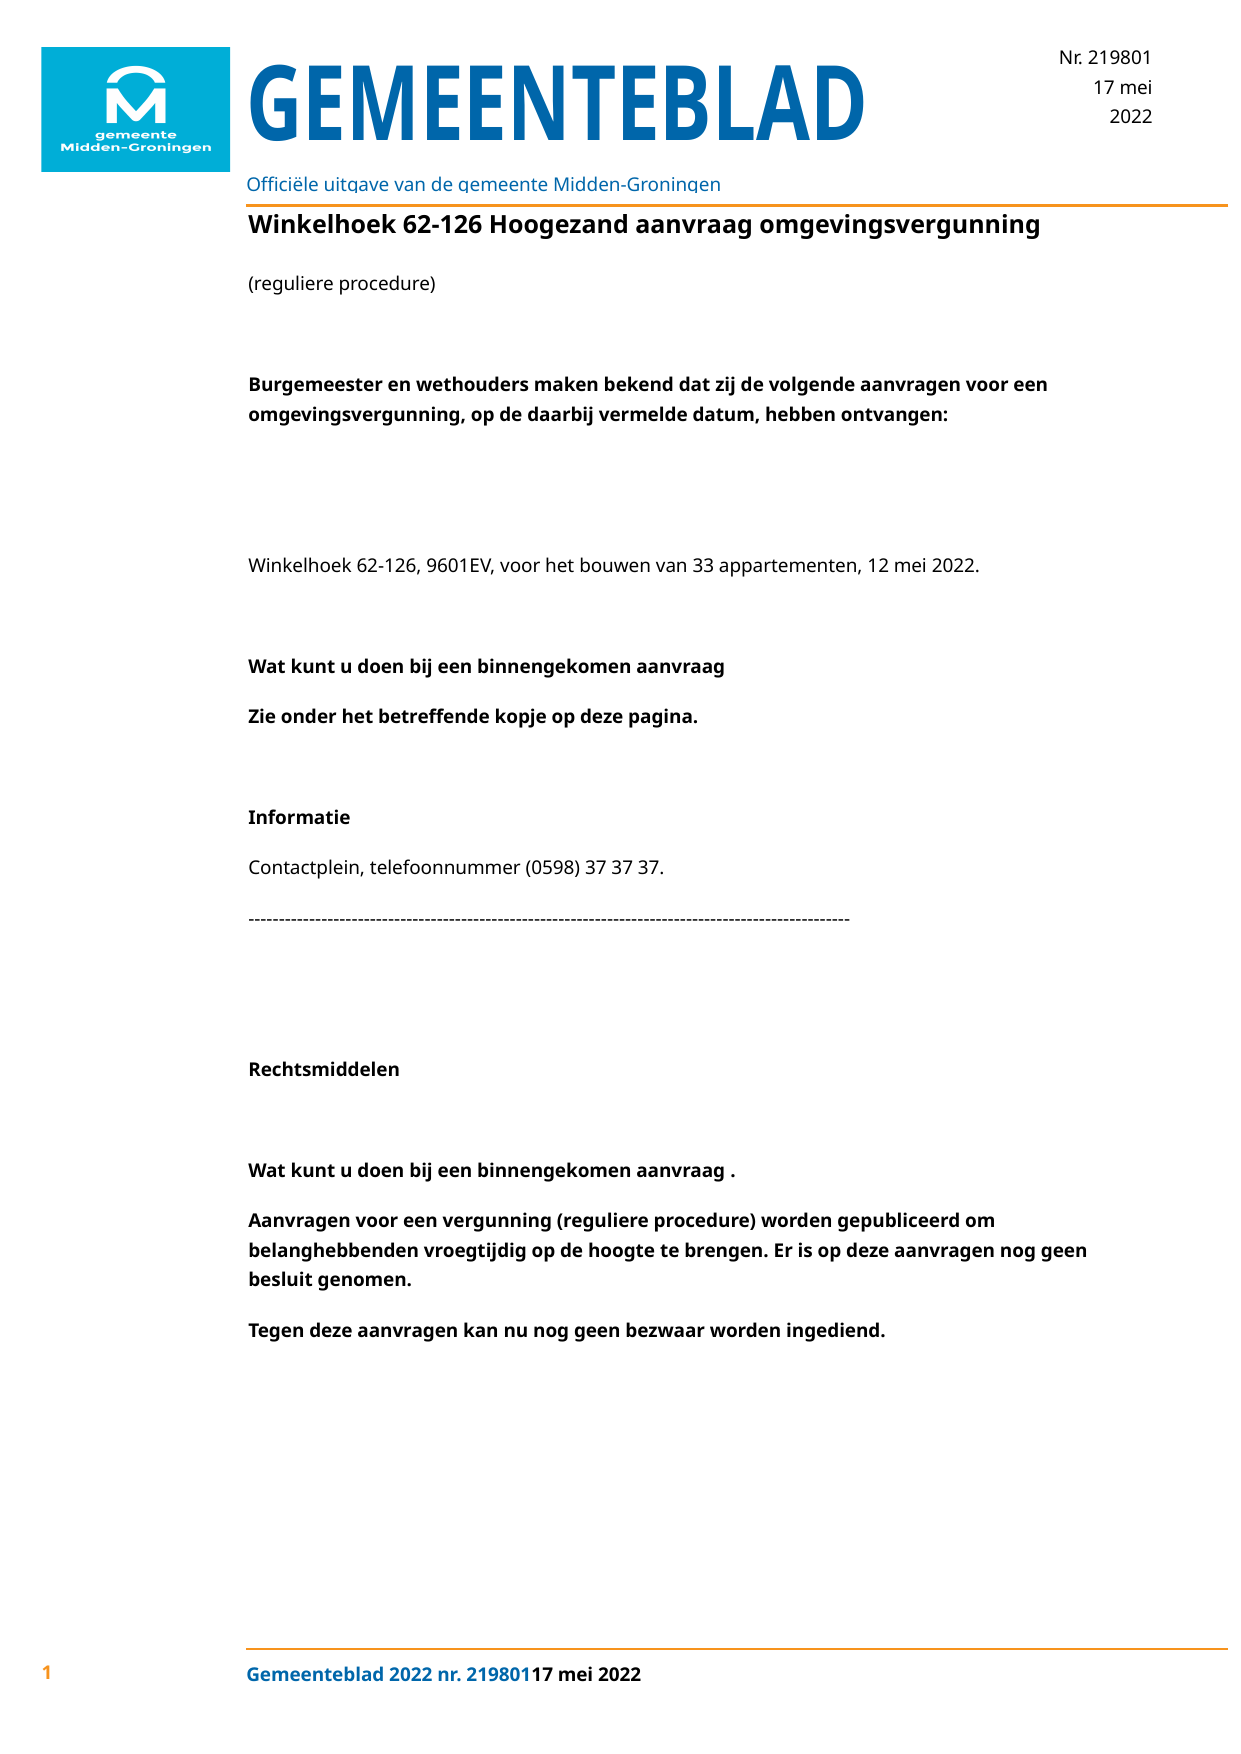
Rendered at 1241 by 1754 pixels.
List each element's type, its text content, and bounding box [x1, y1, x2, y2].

text Wat kunt u doen bij een binnengekomen aanvraag [248, 653, 1152, 678]
text --------------------------------------------------------------------------------------------------- [248, 905, 1152, 931]
text Informatie [248, 804, 1152, 830]
text Zie onder het betreffende kopje op deze pagina. [248, 703, 1152, 729]
text Rechtsmiddelen [248, 1056, 1152, 1082]
picture [107, 89, 165, 122]
text Winkelhoek 62-126 Hoogezand aanvraag omgevingsvergunning [248, 207, 1152, 241]
text Aanvragen voor een vergunning (reguliere procedure) worden gepubliceerd om belanghebbenden vroegtijdig op de hoogte te brengen. Er is op deze aanvragen nog geen besluit genomen. [248, 1207, 1152, 1292]
picture [108, 66, 164, 82]
text (reguliere procedure) [248, 270, 1152, 296]
text Tegen deze aanvragen kan nu nog geen bezwaar worden ingediend. [248, 1317, 1152, 1343]
text Burgemeester en wethouders maken bekend dat zij de volgende aanvragen voor een omgevingsvergunning, op de daarbij vermelde datum, hebben ontvangen: [248, 371, 1152, 426]
text Contactplein, telefoonnummer (0598) 37 37 37. [248, 854, 1152, 880]
picture [184, 146, 190, 153]
text Wat kunt u doen bij een binnengekomen aanvraag . [248, 1157, 1152, 1183]
text Winkelhoek 62-126, 9601EV, voor het bouwen van 33 appartementen, 12 mei 2022. [248, 552, 1152, 578]
